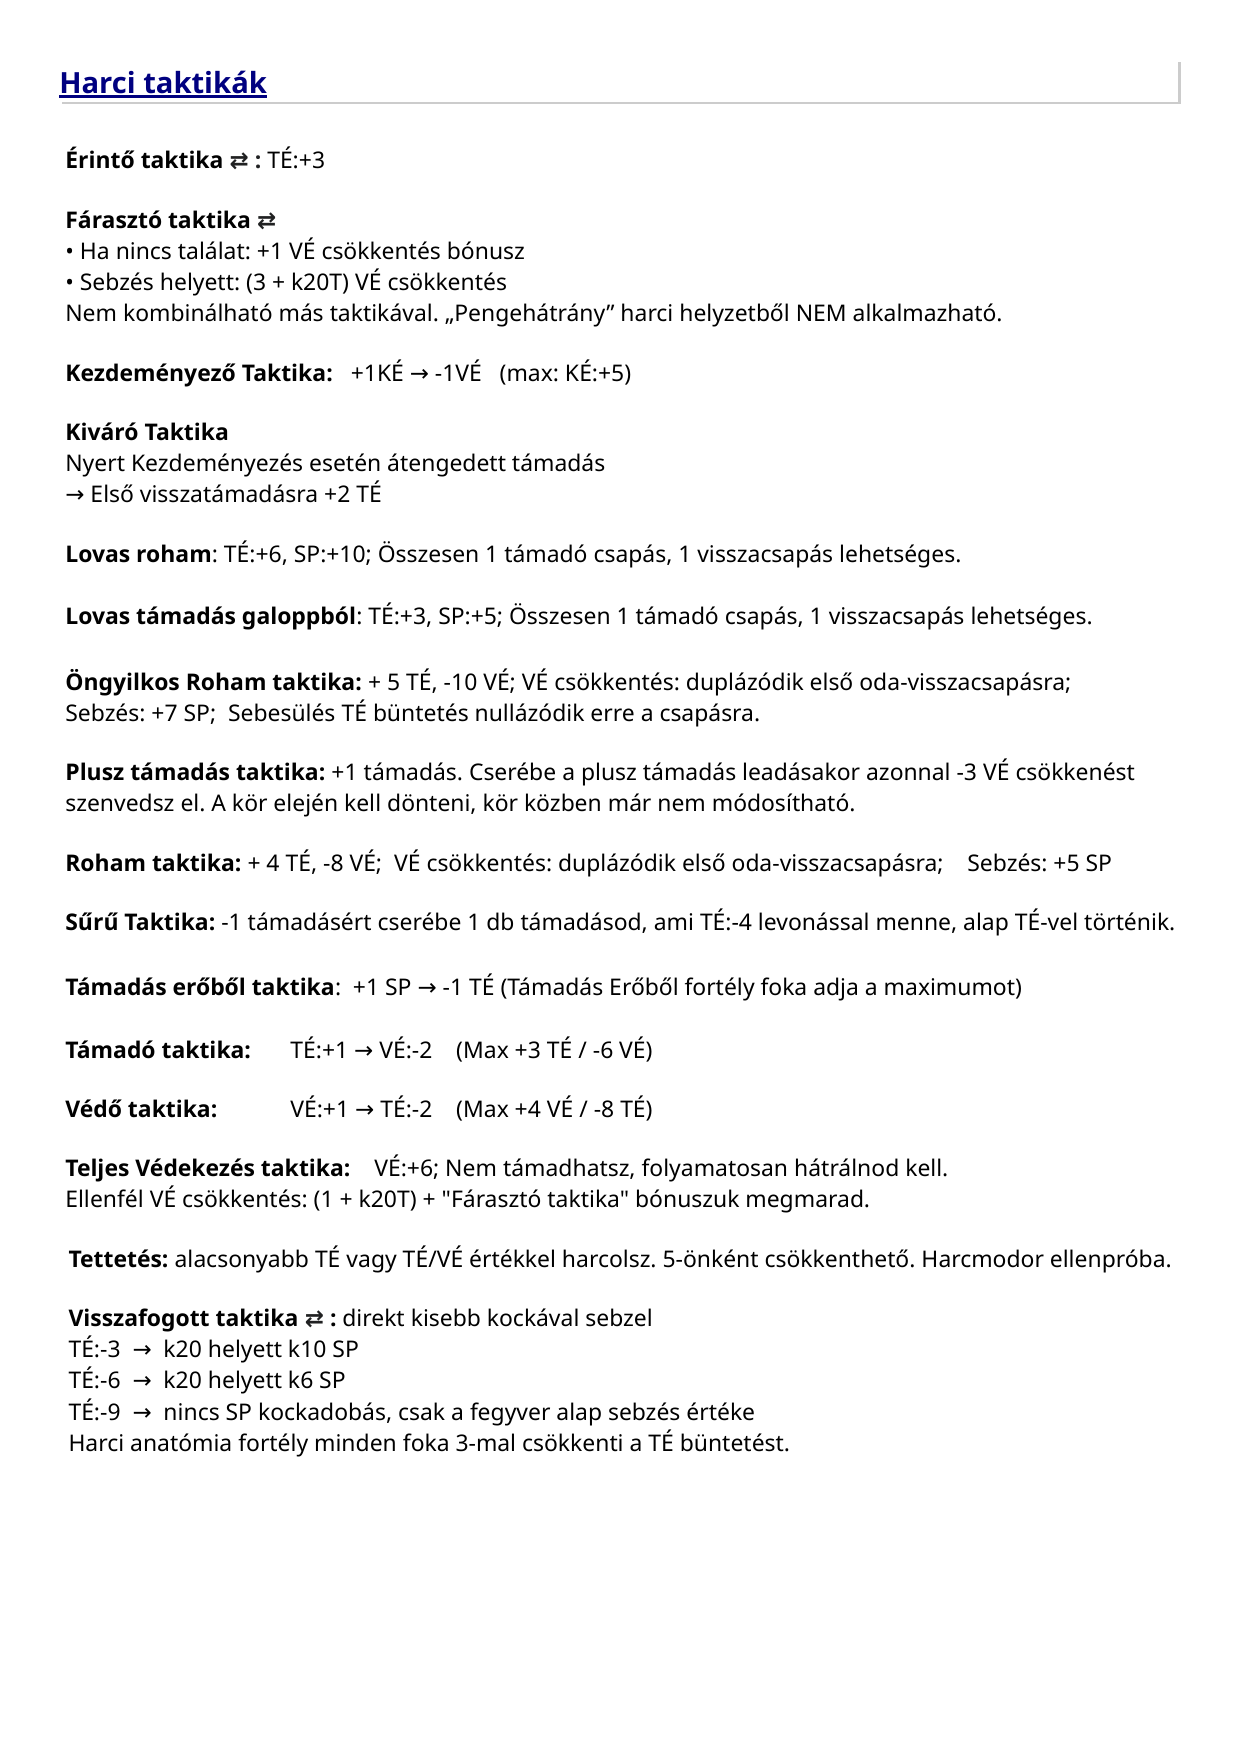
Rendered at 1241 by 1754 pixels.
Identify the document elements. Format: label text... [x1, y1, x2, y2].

text → Első visszatámadásra +2 TÉ [65, 478, 1181, 509]
text Visszafogott taktika ⇄ : direkt kisebb kockával sebzel [68, 1302, 1181, 1333]
text TÉ:-3 → k20 helyett k10 SP TÉ:-6 → k20 helyett k6 SP [68, 1333, 1181, 1396]
text Tettetés: alacsonyabb TÉ vagy TÉ/VÉ értékkel harcolsz. 5-önként csökkenthető. Harcmodor ellenpróba. [68, 1243, 1181, 1274]
text Nyert Kezdeményezés esetén átengedett támadás [65, 447, 1181, 478]
text Lovas roham: TÉ:+6, SP:+10; Összesen 1 támadó csapás, 1 visszacsapás lehetséges. [65, 538, 1181, 569]
text Harci anatómia fortély minden foka 3-mal csökkenti a TÉ büntetést. [68, 1427, 1181, 1458]
text Sűrű Taktika: -1 támadásért cserébe 1 db támadásod, ami TÉ:-4 levonással menne, alap TÉ-vel történik. [65, 906, 1181, 937]
text Támadó taktika: TÉ:+1 → VÉ:-2 (Max +3 TÉ / -6 VÉ) [65, 1033, 1181, 1065]
text Öngyilkos Roham taktika: + 5 TÉ, -10 VÉ; VÉ csökkentés: duplázódik első oda-visszacsapásra; Sebzés: +7 SP; Sebesülés TÉ büntetés nullázódik erre a csapásra. [65, 665, 1181, 728]
text Roham taktika: + 4 TÉ, -8 VÉ; VÉ csökkentés: duplázódik első oda-visszacsapásra; Sebzés: +5 SP [65, 846, 1181, 878]
text • Sebzés helyett: (3 + k20T) VÉ csökkentés Nem kombinálható más taktikával. „Pengehátrány” harci helyzetből NEM alkalmazható. [65, 266, 1181, 328]
text • Ha nincs találat: +1 VÉ csökkentés bónusz [65, 235, 1181, 266]
text Lovas támadás galoppból: TÉ:+3, SP:+5; Összesen 1 támadó csapás, 1 visszacsapás lehetséges. [65, 600, 1181, 631]
text Plusz támadás taktika: +1 támadás. Cserébe a plusz támadás leadásakor azonnal -3 VÉ csökkenést szenvedsz el. A kör elején kell dönteni, kör közben már nem módosítható. [65, 756, 1181, 818]
subtitle Harci taktikák [59, 62, 1178, 102]
text Védő taktika: VÉ:+1 → TÉ:-2 (Max +4 VÉ / -8 TÉ) [65, 1093, 1181, 1124]
text Kezdeményező Taktika: +1KÉ → -1VÉ (max: KÉ:+5) [65, 357, 1181, 388]
text Teljes Védekezés taktika: VÉ:+6; Nem támadhatsz, folyamatosan hátrálnod kell. Ellenfél VÉ csökkentés: (1 + k20T) + "Fárasztó taktika" bónuszuk megmarad. [65, 1152, 1181, 1214]
text Kiváró Taktika [65, 416, 1181, 447]
text Fárasztó taktika ⇄ [65, 203, 1181, 235]
text Támadás erőből taktika: +1 SP → -1 TÉ (Támadás Erőből fortély foka adja a maximumot) [65, 971, 1181, 1002]
text TÉ:-9 → nincs SP kockadobás, csak a fegyver alap sebzés értéke [68, 1396, 1181, 1427]
text Érintő taktika ⇄ : TÉ:+3 [65, 144, 1181, 176]
